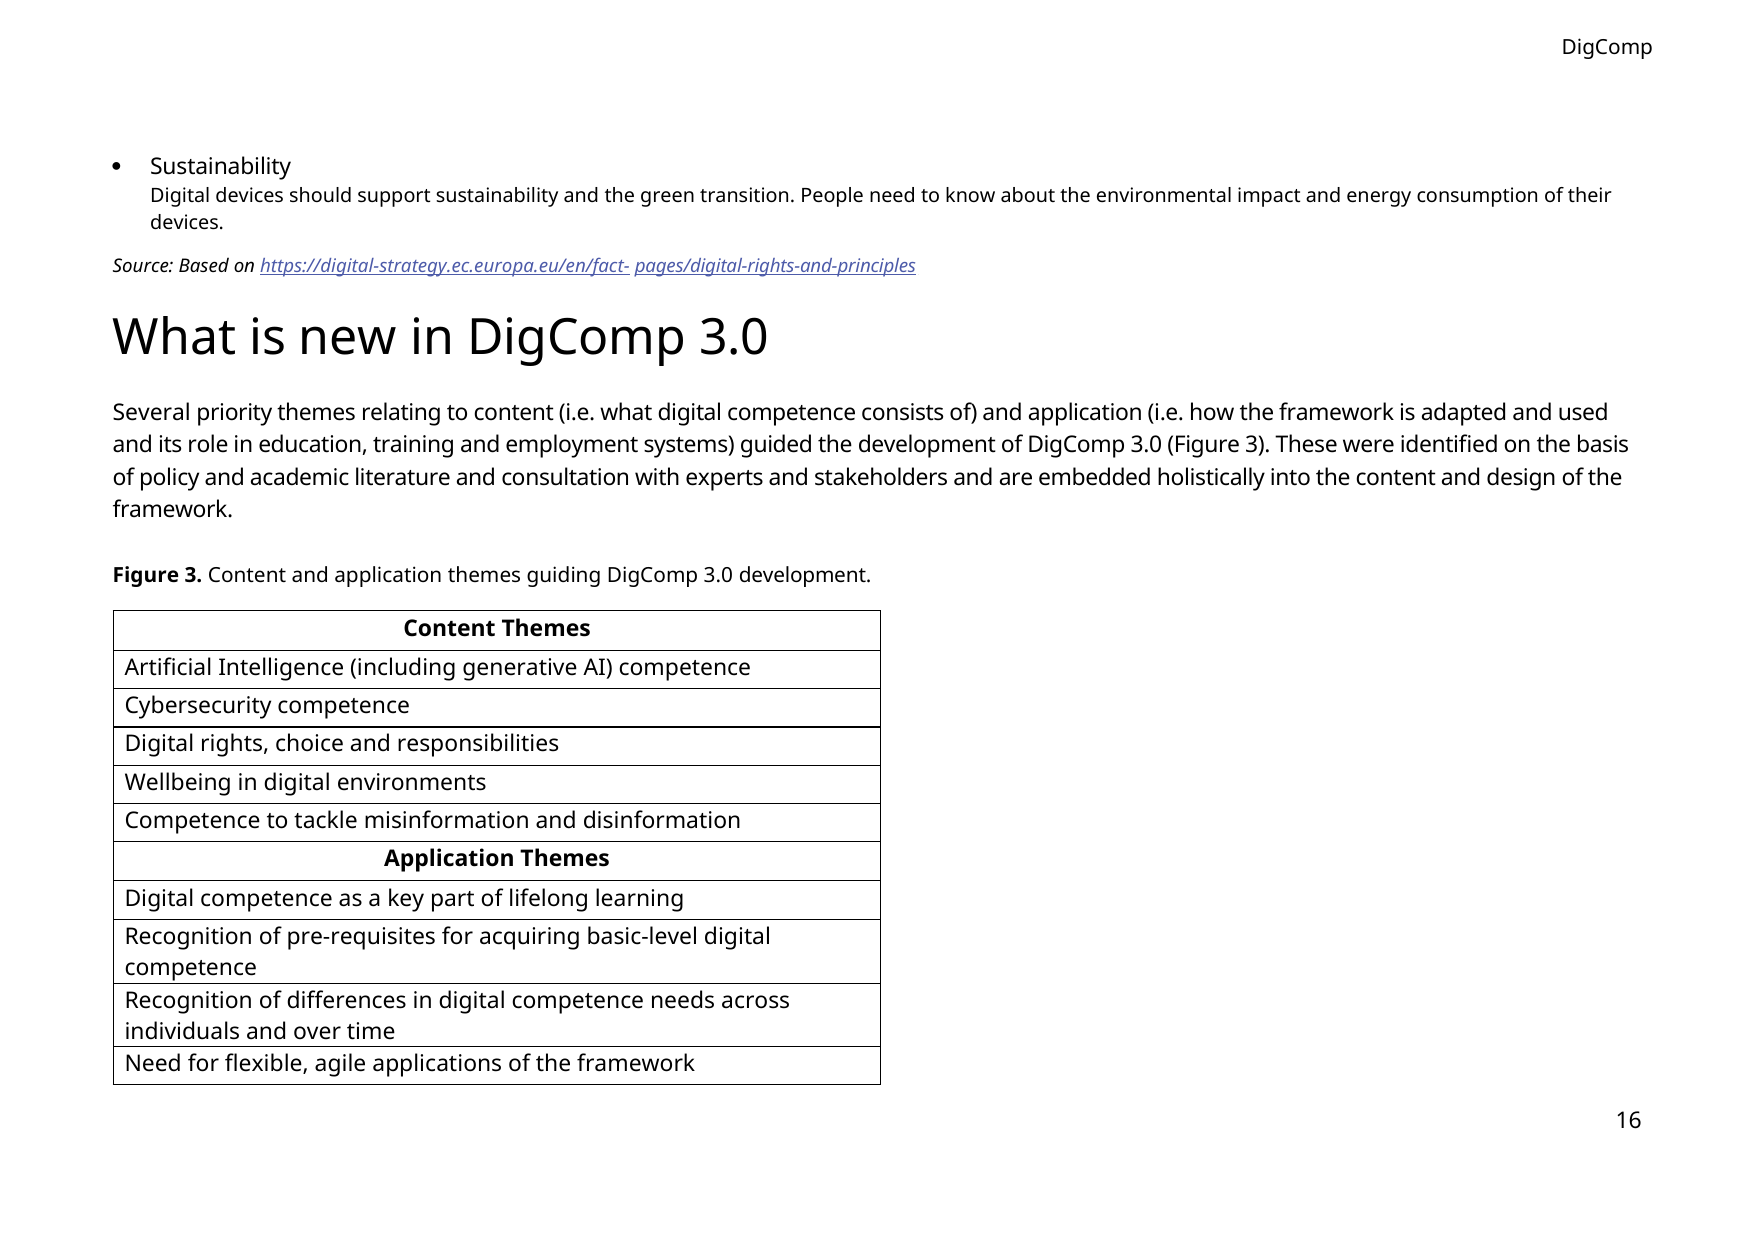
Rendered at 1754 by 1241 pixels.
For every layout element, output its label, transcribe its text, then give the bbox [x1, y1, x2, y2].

table_cell Recognition of differences in digital competence needs across individuals and over time [114, 984, 880, 1046]
table_cell Application Themes [114, 842, 880, 880]
table_cell Cybersecurity competence [114, 689, 880, 726]
table_cell Need for flexible, agile applications of the framework [114, 1047, 880, 1084]
table_cell Competence to tackle misinformation and disinformation [114, 804, 880, 841]
table_cell Recognition of pre-requisites for acquiring basic-level digital competence [114, 920, 880, 983]
subtitle What is new in DigComp 3.0 [112, 301, 1641, 369]
table_cell Digital rights, choice and responsibilities [114, 728, 880, 764]
list Sustainability Digital devices should support sustainability and the green transition. People need to know about the environmental impact and energy consumption of their devices. [112, 150, 1641, 235]
text Several priority themes relating to content (i.e. what digital competence consists of) and application (i.e. how the framework is adapted and used and its role in education, training and employment systems) guided the development of DigComp 3.0 (Figure 3). These were identified on the basis of policy and academic literature and consultation with experts and stakeholders and are embedded holistically into the content and design of the framework. [112, 396, 1641, 524]
table_header Content Themes [114, 611, 880, 649]
table_cell Digital competence as a key part of lifelong learning [114, 881, 880, 919]
table_cell Artificial Intelligence (including generative AI) competence [114, 651, 880, 688]
text Figure 3. Content and application themes guiding DigComp 3.0 development. [112, 561, 1641, 589]
table_cell Wellbeing in digital environments [114, 766, 880, 803]
text Source: Based on https://digital-strategy.ec.europa.eu/en/fact- pages/digital-rights-and-principles [112, 252, 1591, 278]
